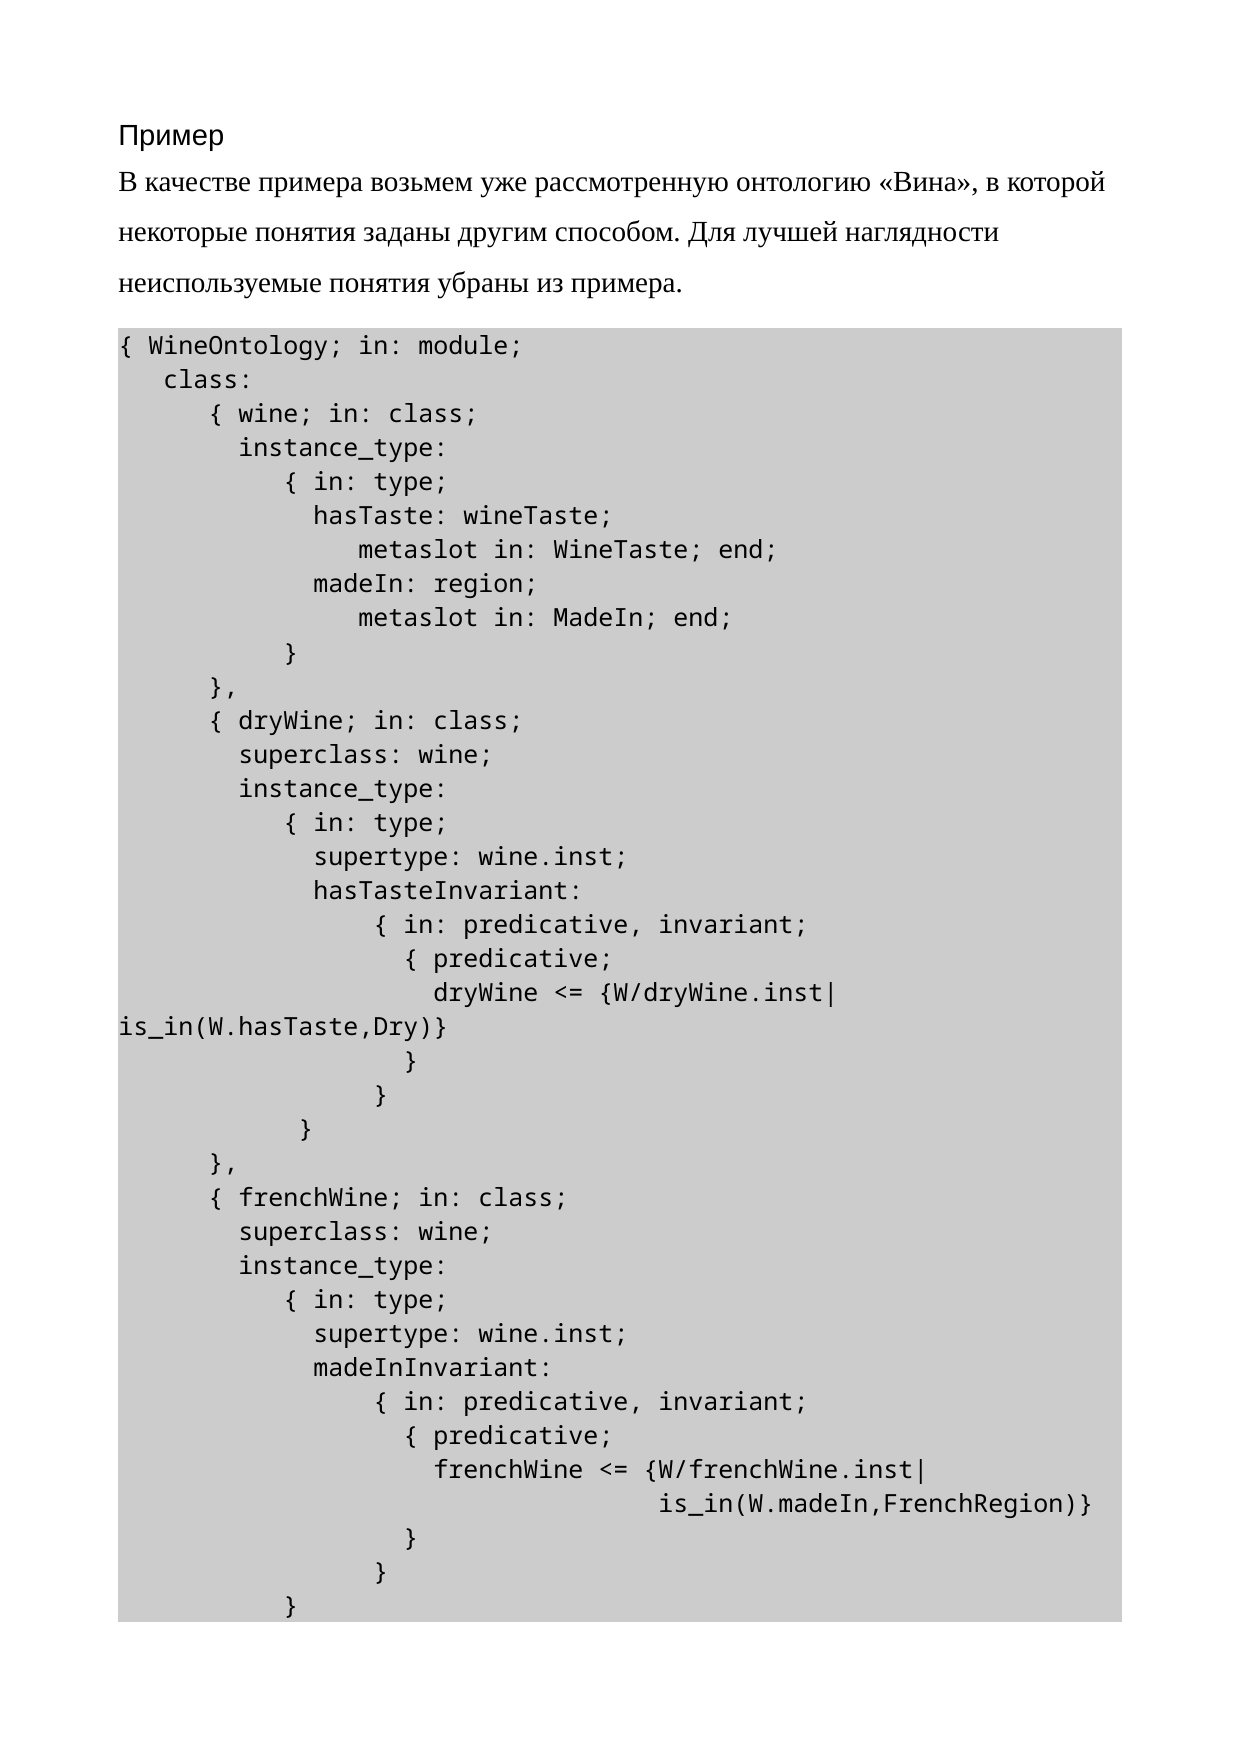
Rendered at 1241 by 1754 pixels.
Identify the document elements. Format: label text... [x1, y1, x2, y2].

text { WineOntology; in: module; class: { wine; in: class; instance_type: { in: type; hasTaste: wineTaste; metaslot in: WineTaste; end; madeIn: region; metaslot in: MadeIn; end; } }, { dryWine; in: class; superclass: wine; instance_type: { in: type; supertype: wine.inst; hasTasteInvariant: { in: predicative, invariant; { predicative; dryWine <= {W/dryWine.inst|is_in(W.hasTaste,Dry)} } } } }, { frenchWine; in: class; superclass: wine; instance_type: { in: type; supertype: wine.inst; madeInInvariant: { in: predicative, invariant; { predicative; frenchWine <= {W/frenchWine.inst| is_in(W.madeIn,FrenchRegion)} } } } [118, 328, 1122, 1622]
title Пример [118, 118, 1122, 152]
text В качестве примера возьмем уже рассмотренную онтологию «Вина», в которой некоторые понятия заданы другим способом. Для лучшей наглядности неиспользуемые понятия убраны из примера. [118, 164, 1122, 298]
